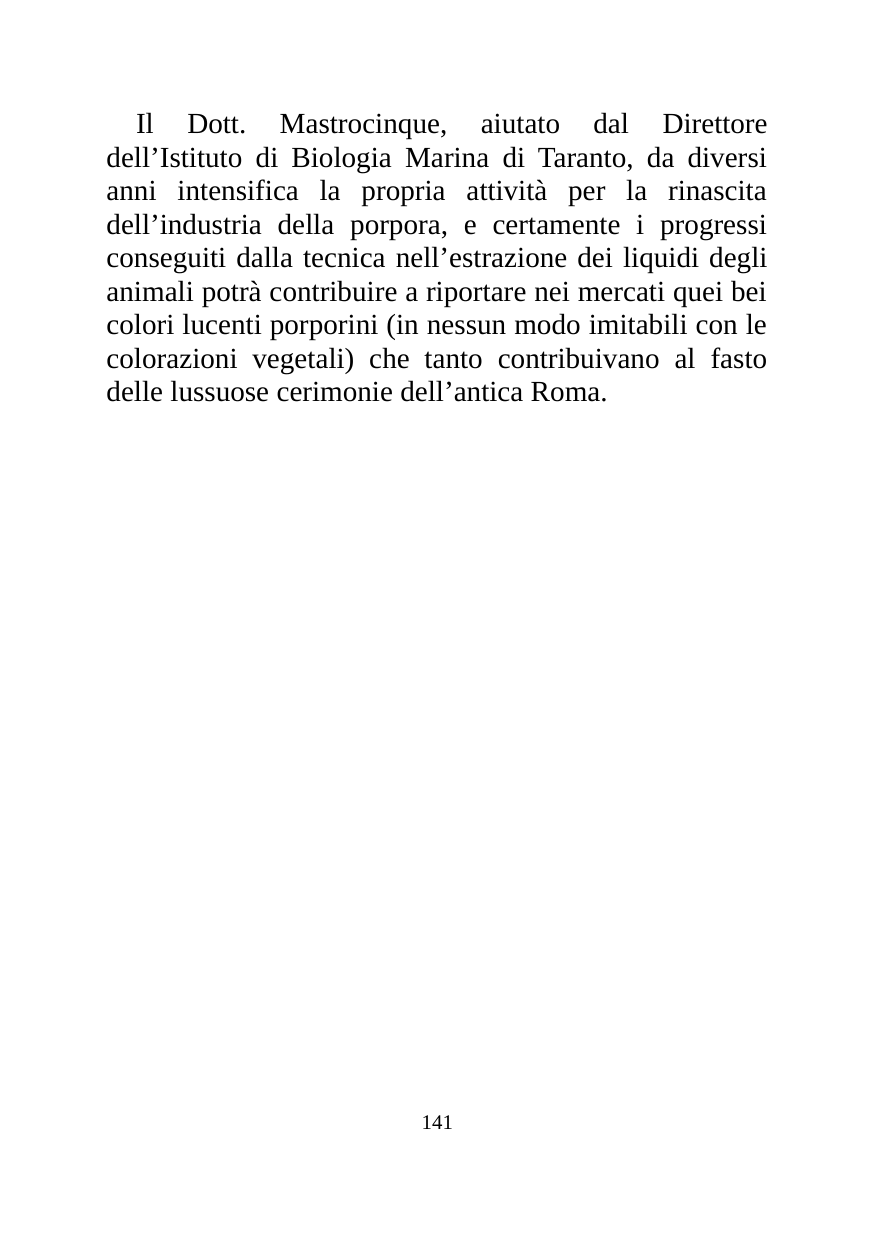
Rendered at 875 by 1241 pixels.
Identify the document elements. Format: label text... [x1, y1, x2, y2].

text Il Dott. Mastrocinque, aiutato dal Direttore dell’Istituto di Biologia Marina di Taranto, da diversi anni intensifica la propria attività per la rinascita dell’industria della porpora, e certamente i progressi conseguiti dalla tecnica nell’estrazione dei liquidi degli animali potrà contribuire a riportare nei mercati quei bei colori lucenti porporini (in nessun modo imitabili con le colorazioni vegetali) che tanto contribuivano al fasto delle lussuose cerimonie dell’antica Roma. [106, 106, 768, 408]
